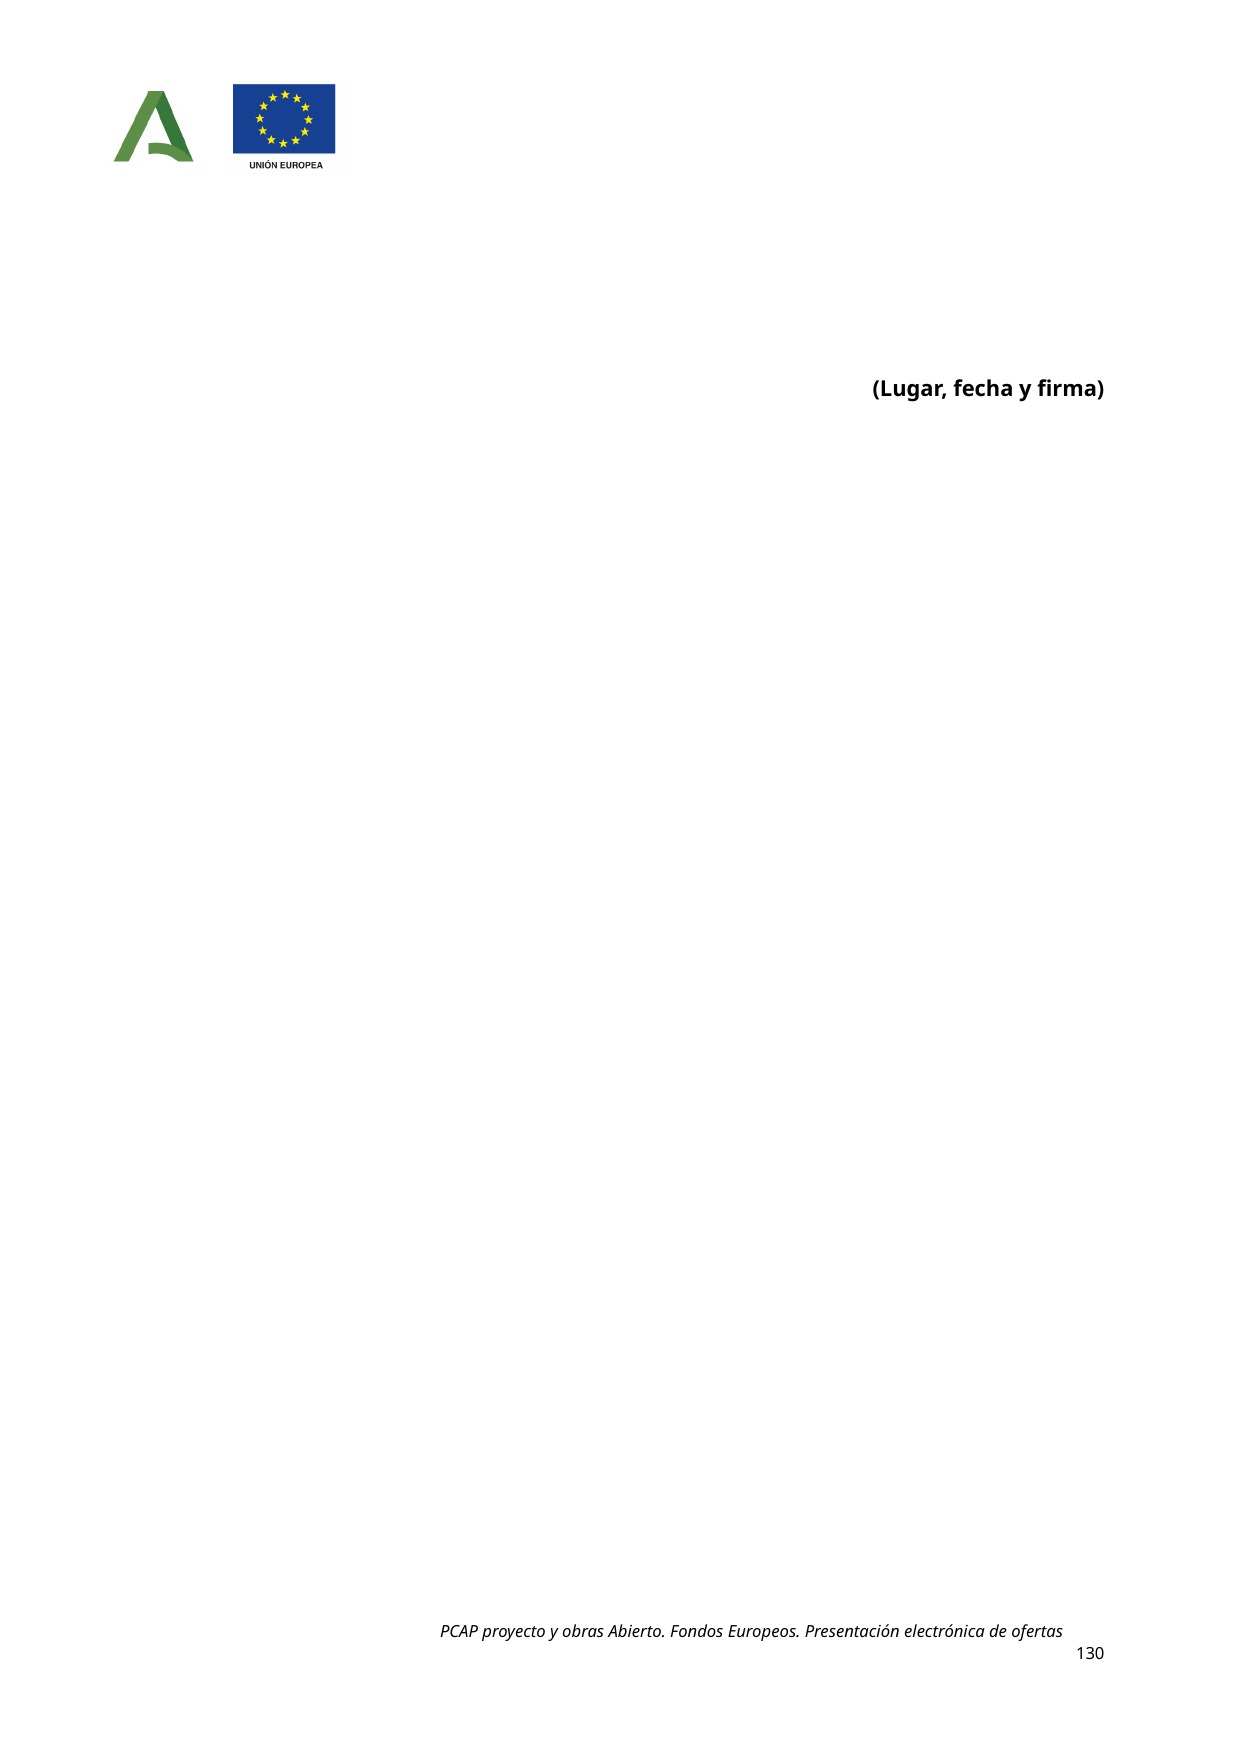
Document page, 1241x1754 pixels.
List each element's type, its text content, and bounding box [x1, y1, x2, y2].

picture [221, 78, 347, 176]
text (Lugar, fecha y firma) [118, 373, 1104, 403]
picture [109, 86, 198, 166]
